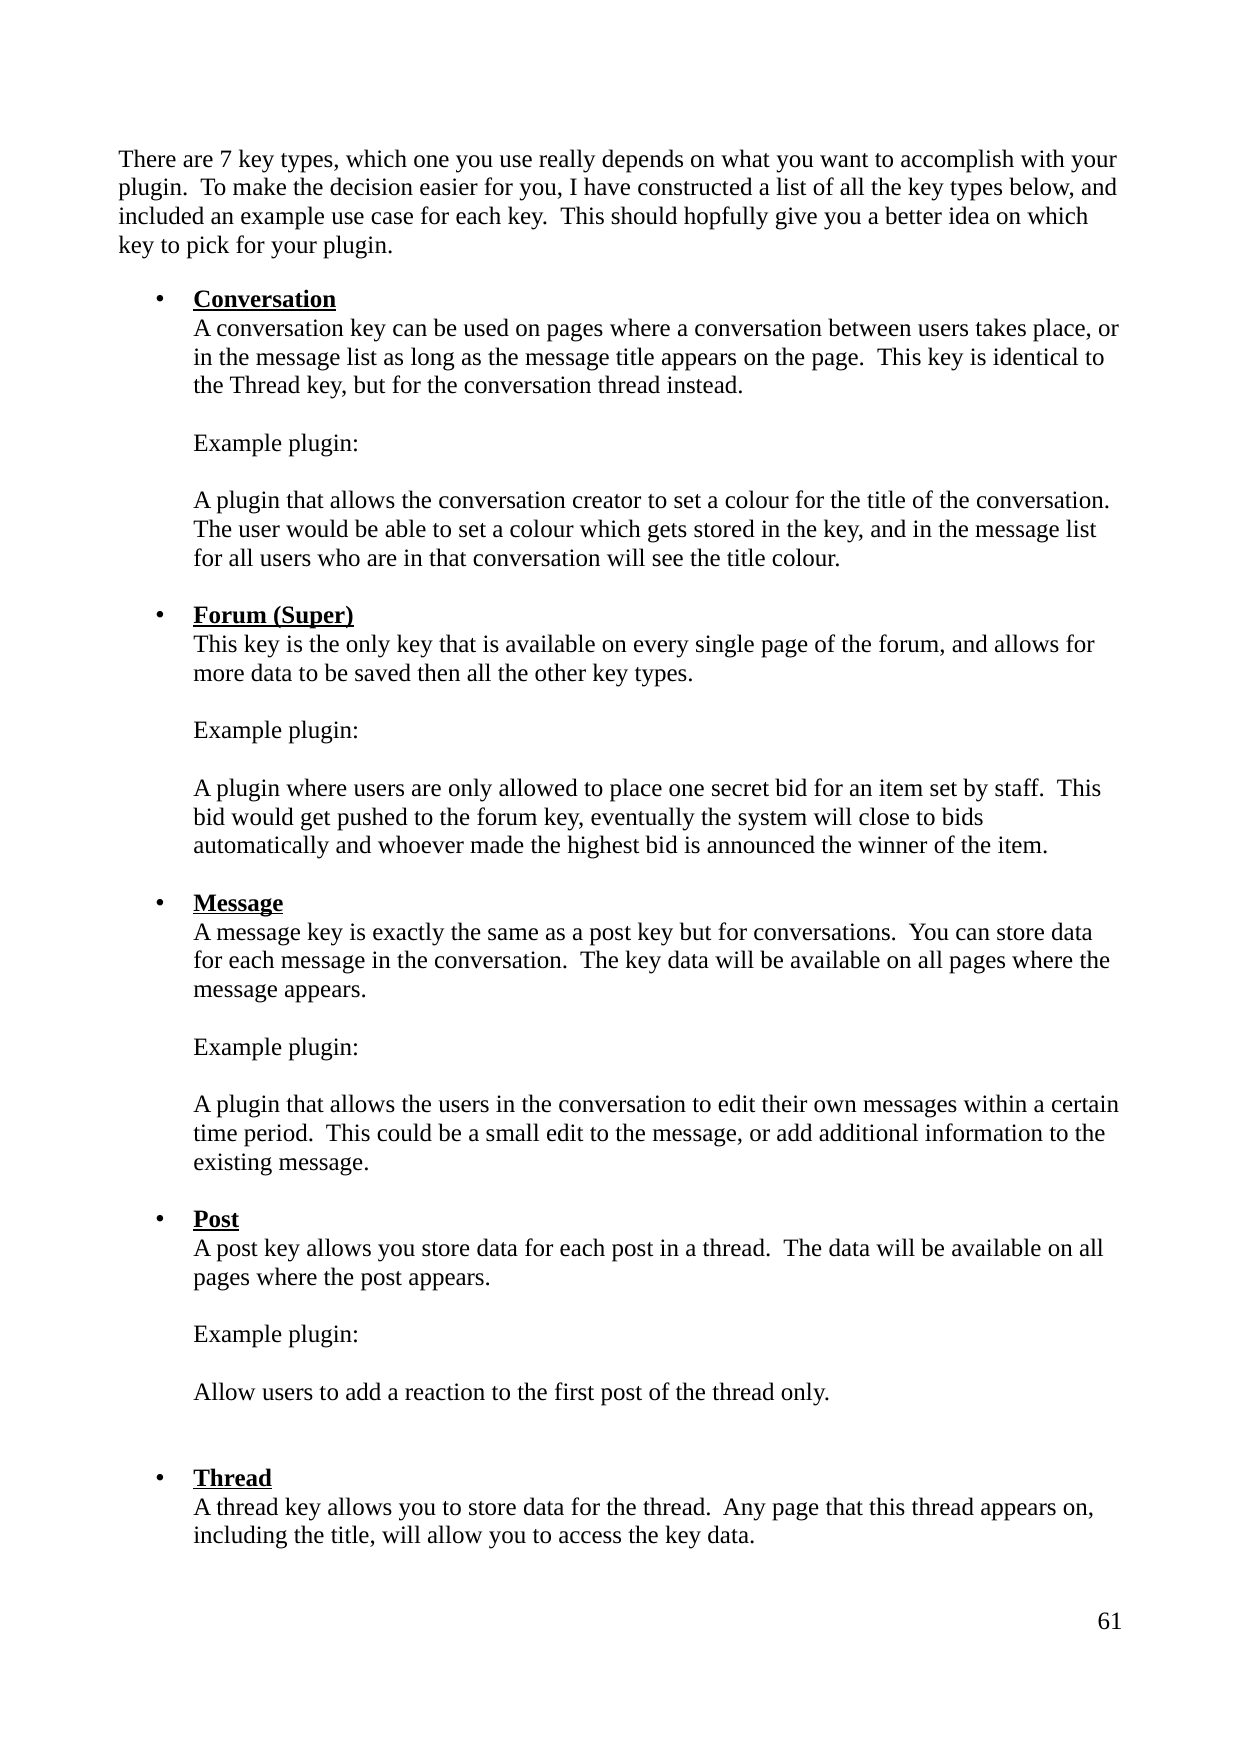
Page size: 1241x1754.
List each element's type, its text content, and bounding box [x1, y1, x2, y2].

list Thread A thread key allows you to store data for the thread. Any page that this thread appears on, including the title, will allow you to access the key data. [156, 1463, 1122, 1549]
list This key is the only key that is available on every single page of the forum, and allows for more data to be saved then all the other key types. Example plugin: A plugin where users are only allowed to place one secret bid for an item set by staff. This bid would get pushed to the forum key, eventually the system will close to bids automatically and whoever made the highest bid is announced the winner of the item. [156, 629, 1122, 888]
list A plugin that allows the conversation creator to set a colour for the title of the conversation. The user would be able to set a colour which gets stored in the key, and in the message list for all users who are in that conversation will see the title colour. [156, 457, 1122, 600]
list Forum (Super) [156, 600, 1122, 629]
list Message A message key is exactly the same as a post key but for conversations. You can store data for each message in the conversation. The key data will be available on all pages where the message appears. Example plugin: A plugin that allows the users in the conversation to edit their own messages within a certain time period. This could be a small edit to the message, or add additional information to the existing message. [156, 888, 1122, 1204]
list Conversation A conversation key can be used on pages where a conversation between users takes place, or in the message list as long as the message title appears on the page. This key is identical to the Thread key, but for the conversation thread instead. Example plugin: [156, 284, 1122, 457]
list Post A post key allows you store data for each post in a thread. The data will be available on all pages where the post appears. Example plugin: Allow users to add a reaction to the first post of the thread only. [156, 1204, 1122, 1463]
text There are 7 key types, which one you use really depends on what you want to accomplish with your plugin. To make the decision easier for you, I have constructed a list of all the key types below, and included an example use case for each key. This should hopfully give you a better idea on which key to pick for your plugin. [118, 144, 1122, 259]
